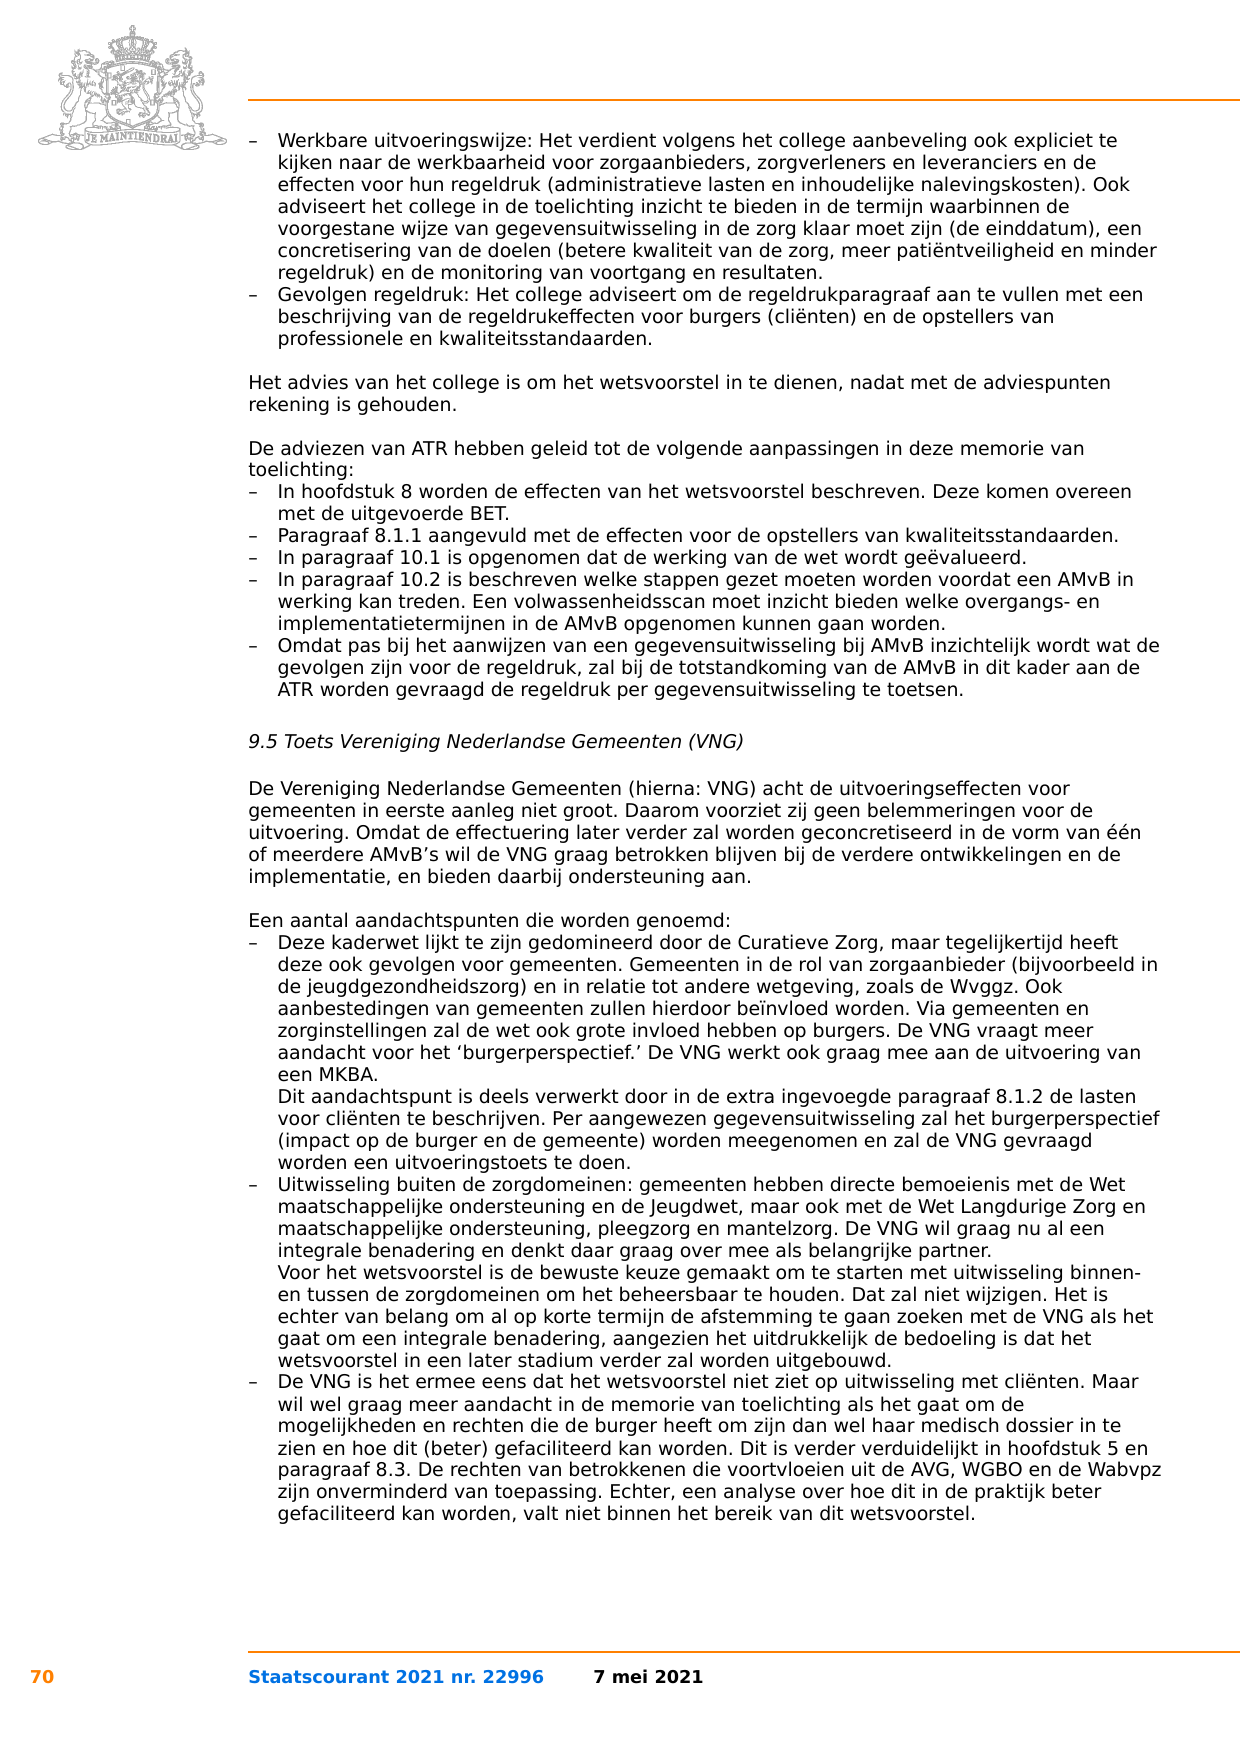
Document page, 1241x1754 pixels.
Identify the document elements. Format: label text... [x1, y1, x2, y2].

text – Deze kaderwet lijkt te zijn gedomineerd door de Curatieve Zorg, maar tegelijkertijd heeft deze ook gevolgen voor gemeenten. Gemeenten in de rol van zorgaanbieder (bijvoorbeeld in de jeugdgezondheidszorg) en in relatie tot andere wetgeving, zoals de Wvggz. Ook aanbestedingen van gemeenten zullen hierdoor beïnvloed worden. Via gemeenten en zorginstellingen zal de wet ook grote invloed hebben op burgers. De VNG vraagt meer aandacht voor het ‘burgerperspectief.’ De VNG werkt ook graag mee aan de uitvoering van een MKBA. [248, 932, 1163, 1086]
text – In hoofdstuk 8 worden de effecten van het wetsvoorstel beschreven. Deze komen overeen met de uitgevoerde BET. [248, 481, 1163, 525]
picture [38, 25, 227, 150]
text – Werkbare uitvoeringswijze: Het verdient volgens het college aanbeveling ook expliciet te kijken naar de werkbaarheid voor zorgaanbieders, zorgverleners en leveranciers en de effecten voor hun regeldruk (administratieve lasten en inhoudelijke nalevingskosten). Ook adviseert het college in de toelichting inzicht te bieden in de termijn waarbinnen de voorgestane wijze van gegevensuitwisseling in de zorg klaar moet zijn (de einddatum), een concretisering van de doelen (betere kwaliteit van de zorg, meer patiëntveiligheid en minder regeldruk) en de monitoring van voortgang en resultaten. [248, 130, 1163, 284]
text Het advies van het college is om het wetsvoorstel in te dienen, nadat met de adviespunten rekening is gehouden. [248, 372, 1163, 416]
text – Omdat pas bij het aanwijzen van een gegevensuitwisseling bij AMvB inzichtelijk wordt wat de gevolgen zijn voor de regeldruk, zal bij de totstandkoming van de AMvB in dit kader aan de ATR worden gevraagd de regeldruk per gegevensuitwisseling te toetsen. [248, 635, 1163, 701]
text – Uitwisseling buiten de zorgdomeinen: gemeenten hebben directe bemoeienis met de Wet maatschappelijke ondersteuning en de Jeugdwet, maar ook met de Wet Langdurige Zorg en maatschappelijke ondersteuning, pleegzorg en mantelzorg. De VNG wil graag nu al een integrale benadering en denkt daar graag over mee als belangrijke partner. [248, 1174, 1163, 1262]
text – Paragraaf 8.1.1 aangevuld met de effecten voor de opstellers van kwaliteitsstandaarden. [248, 525, 1163, 547]
subtitle 9.5 Toets Vereniging Nederlandse Gemeenten (VNG) [248, 731, 1163, 753]
text De adviezen van ATR hebben geleid tot de volgende aanpassingen in deze memorie van toelichting: [248, 437, 1163, 481]
text – In paragraaf 10.1 is opgenomen dat de werking van de wet wordt geëvalueerd. [248, 547, 1163, 569]
text – Gevolgen regeldruk: Het college adviseert om de regeldrukparagraaf aan te vullen met een beschrijving van de regeldrukeffecten voor burgers (cliënten) en de opstellers van professionele en kwaliteitsstandaarden. [248, 284, 1163, 350]
text – In paragraaf 10.2 is beschreven welke stappen gezet moeten worden voordat een AMvB in werking kan treden. Een volwassenheidsscan moet inzicht bieden welke overgangs- en implementatietermijnen in de AMvB opgenomen kunnen gaan worden. [248, 569, 1163, 635]
text – De VNG is het ermee eens dat het wetsvoorstel niet ziet op uitwisseling met cliënten. Maar wil wel graag meer aandacht in de memorie van toelichting als het gaat om de mogelijkheden en rechten die de burger heeft om zijn dan wel haar medisch dossier in te zien en hoe dit (beter) gefaciliteerd kan worden. Dit is verder verduidelijkt in hoofdstuk 5 en paragraaf 8.3. De rechten van betrokkenen die voortvloeien uit de AVG, WGBO en de Wabvpz zijn onverminderd van toepassing. Echter, een analyse over hoe dit in de praktijk beter gefaciliteerd kan worden, valt niet binnen het bereik van dit wetsvoorstel. [248, 1371, 1163, 1525]
text De Vereniging Nederlandse Gemeenten (hierna: VNG) acht de uitvoeringseffecten voor gemeenten in eerste aanleg niet groot. Daarom voorziet zij geen belemmeringen voor de uitvoering. Omdat de effectuering later verder zal worden geconcretiseerd in de vorm van één of meerdere AMvB’s wil de VNG graag betrokken blijven bij de verdere ontwikkelingen en de implementatie, en bieden daarbij ondersteuning aan. [248, 778, 1163, 888]
text Een aantal aandachtspunten die worden genoemd: [248, 910, 1163, 932]
text Dit aandachtspunt is deels verwerkt door in de extra ingevoegde paragraaf 8.1.2 de lasten voor cliënten te beschrijven. Per aangewezen gegevensuitwisseling zal het burgerperspectief (impact op de burger en de gemeente) worden meegenomen en zal de VNG gevraagd worden een uitvoeringstoets te doen. [277, 1086, 1163, 1174]
text Voor het wetsvoorstel is de bewuste keuze gemaakt om te starten met uitwisseling binnen- en tussen de zorgdomeinen om het beheersbaar te houden. Dat zal niet wijzigen. Het is echter van belang om al op korte termijn de afstemming te gaan zoeken met de VNG als het gaat om een integrale benadering, aangezien het uitdrukkelijk de bedoeling is dat het wetsvoorstel in een later stadium verder zal worden uitgebouwd. [277, 1262, 1163, 1371]
